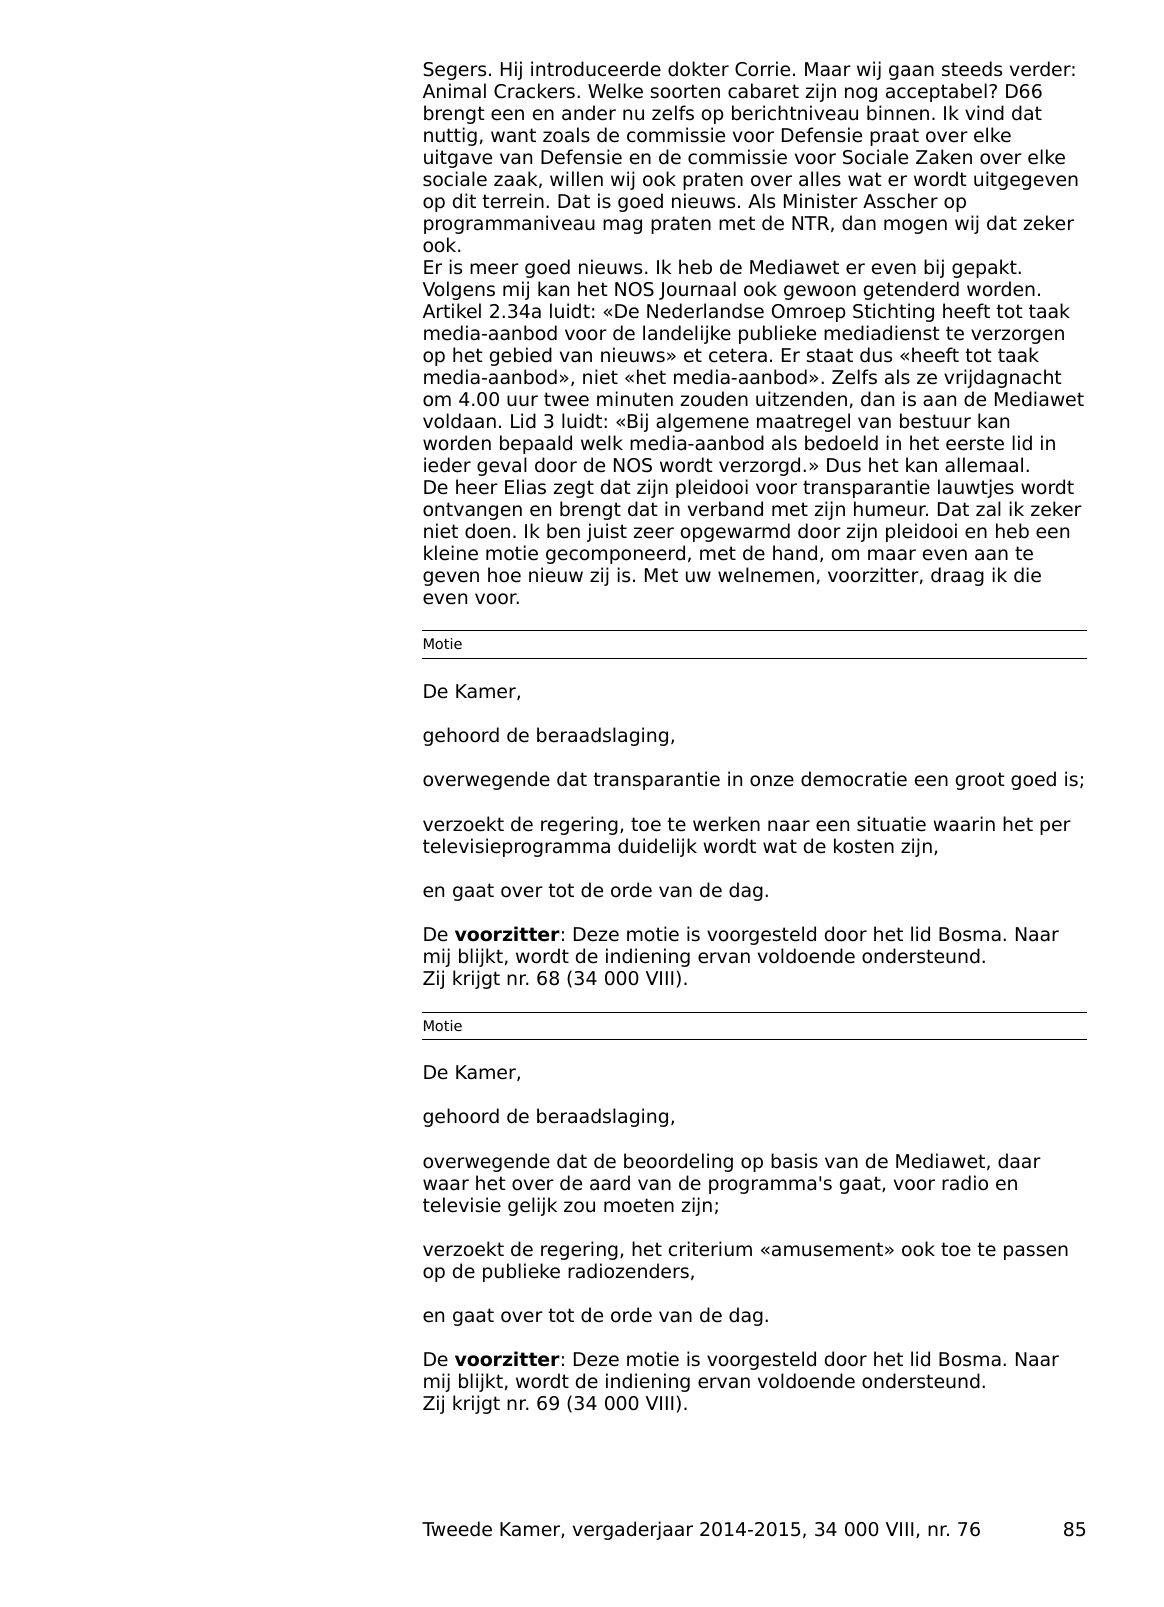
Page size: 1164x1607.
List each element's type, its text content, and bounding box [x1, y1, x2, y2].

text De heer Elias zegt dat zijn pleidooi voor transparantie lauwtjes wordt ontvangen en brengt dat in verband met zijn humeur. Dat zal ik zeker niet doen. Ik ben juist zeer opgewarmd door zijn pleidooi en heb een kleine motie gecomponeerd, met de hand, om maar even aan te geven hoe nieuw zij is. Met uw welnemen, voorzitter, draag ik die even voor. [422, 477, 1087, 608]
text De Kamer, [422, 1062, 1087, 1084]
text en gaat over tot de orde van de dag. [422, 880, 1087, 902]
text gehoord de beraadslaging, [422, 1106, 1087, 1128]
text verzoekt de regering, toe te werken naar een situatie waarin het per televisieprogramma duidelijk wordt wat de kosten zijn, [422, 813, 1087, 857]
text en gaat over tot de orde van de dag. [422, 1305, 1087, 1327]
text De Kamer, [422, 681, 1087, 703]
text gehoord de beraadslaging, [422, 725, 1087, 747]
table_header Motie [422, 631, 1087, 658]
text Zij krijgt nr. 69 (34 000 VIII). [422, 1393, 1087, 1415]
table_header Motie [422, 1013, 1087, 1039]
text Segers. Hij introduceerde dokter Corrie. Maar wij gaan steeds verder: Animal Crackers. Welke soorten cabaret zijn nog acceptabel? D66 brengt een en ander nu zelfs op berichtniveau binnen. Ik vind dat nuttig, want zoals de commissie voor Defensie praat over elke uitgave van Defensie en de commissie voor Sociale Zaken over elke sociale zaak, willen wij ook praten over alles wat er wordt uitgegeven op dit terrein. Dat is goed nieuws. Als Minister Asscher op programmaniveau mag praten met de NTR, dan mogen wij dat zeker ook. [422, 59, 1087, 257]
text overwegende dat transparantie in onze democratie een groot goed is; [422, 769, 1087, 791]
text Er is meer goed nieuws. Ik heb de Mediawet er even bij gepakt. Volgens mij kan het NOS Journaal ook gewoon getenderd worden. Artikel 2.34a luidt: «De Nederlandse Omroep Stichting heeft tot taak media-aanbod voor de landelijke publieke mediadienst te verzorgen op het gebied van nieuws» et cetera. Er staat dus «heeft tot taak media-aanbod», niet «het media-aanbod». Zelfs als ze vrijdagnacht om 4.00 uur twee minuten zouden uitzenden, dan is aan de Mediawet voldaan. Lid 3 luidt: «Bij algemene maatregel van bestuur kan worden bepaald welk media-aanbod als bedoeld in het eerste lid in ieder geval door de NOS wordt verzorgd.» Dus het kan allemaal. [422, 257, 1087, 477]
text De voorzitter: Deze motie is voorgesteld door het lid Bosma. Naar mij blijkt, wordt de indiening ervan voldoende ondersteund. [422, 924, 1087, 968]
text verzoekt de regering, het criterium «amusement» ook toe te passen op de publieke radiozenders, [422, 1239, 1087, 1283]
text Zij krijgt nr. 68 (34 000 VIII). [422, 968, 1087, 990]
text overwegende dat de beoordeling op basis van de Mediawet, daar waar het over de aard van de programma's gaat, voor radio en televisie gelijk zou moeten zijn; [422, 1151, 1087, 1217]
text De voorzitter: Deze motie is voorgesteld door het lid Bosma. Naar mij blijkt, wordt de indiening ervan voldoende ondersteund. [422, 1349, 1087, 1393]
